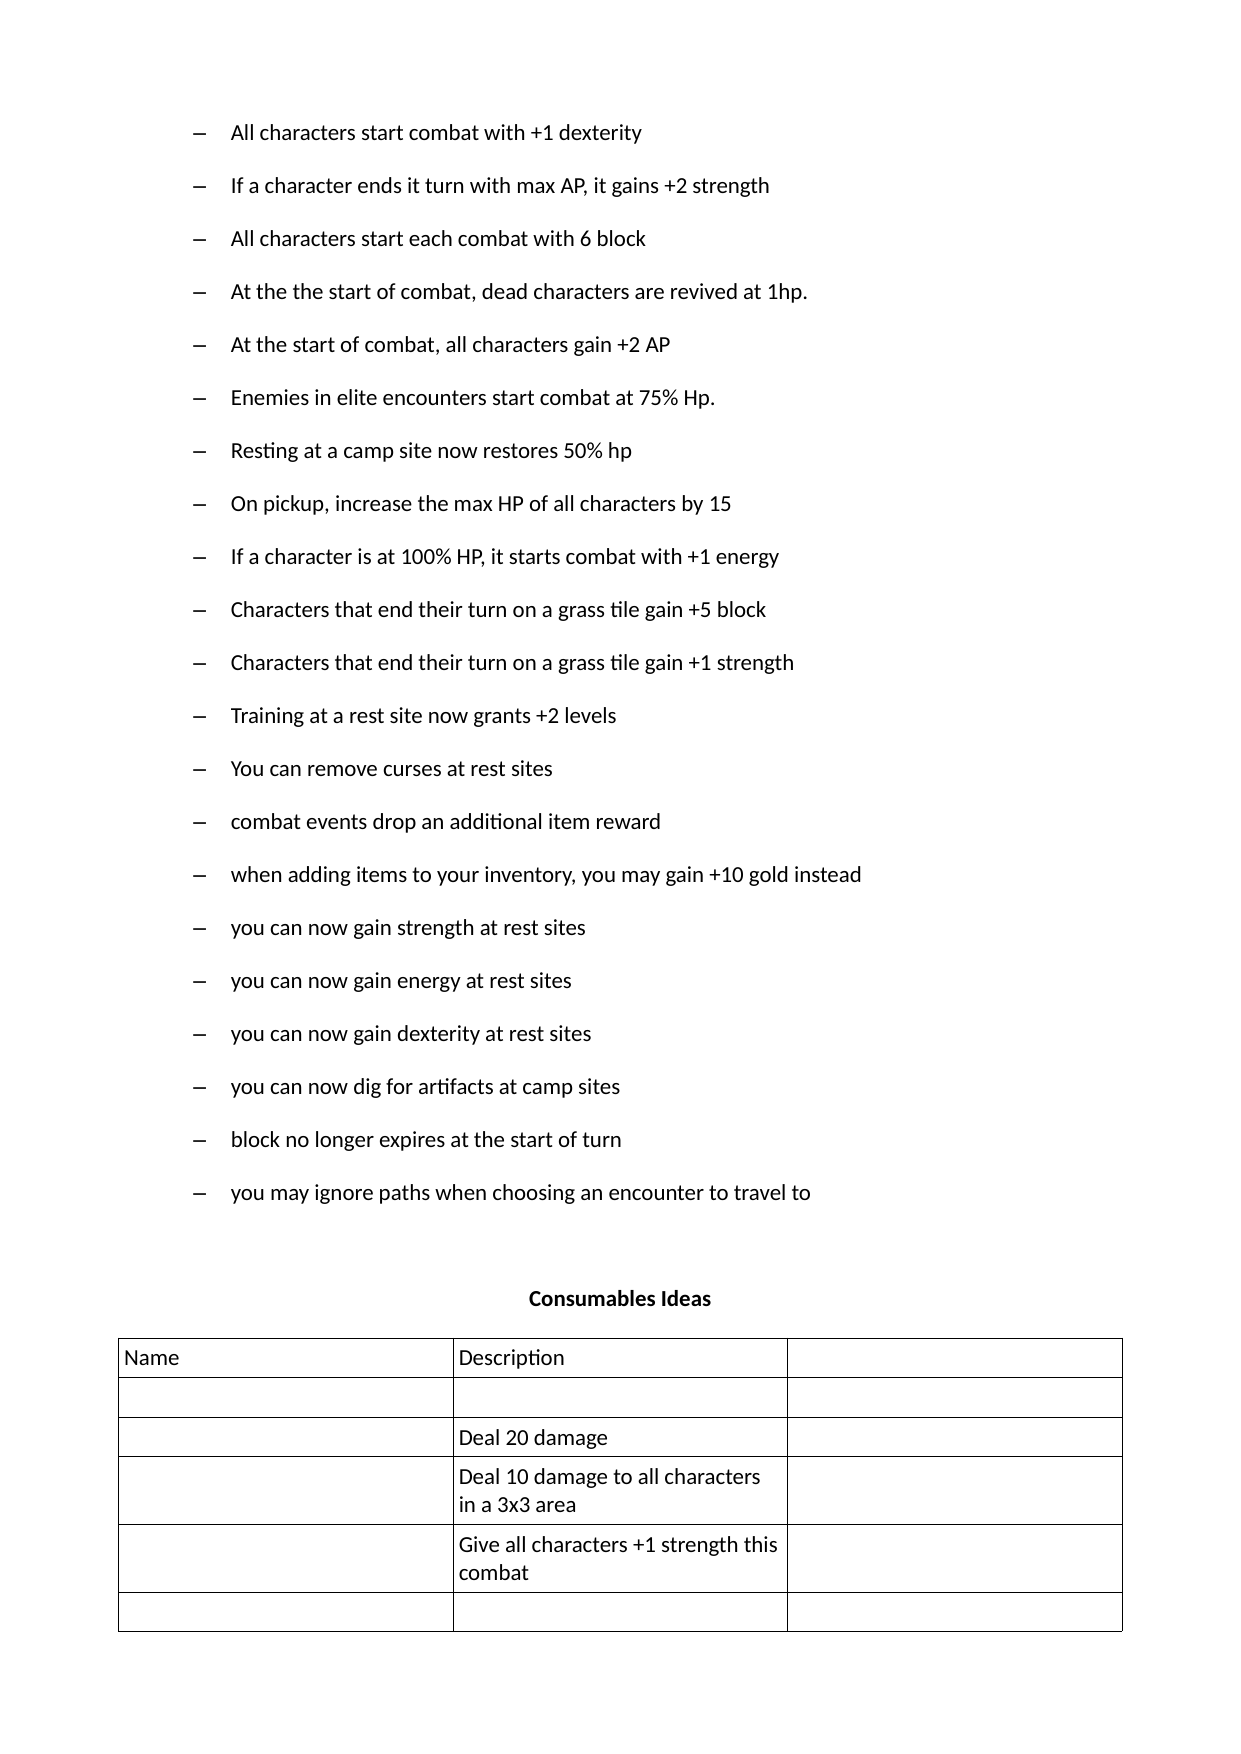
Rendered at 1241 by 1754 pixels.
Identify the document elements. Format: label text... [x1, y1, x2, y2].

list Resting at a camp site now restores 50% hp [193, 436, 1122, 464]
table_cell [119, 1457, 453, 1524]
table_cell [454, 1593, 787, 1631]
table_cell [788, 1378, 1122, 1417]
list At the start of combat, all characters gain +2 AP [193, 330, 1122, 358]
list Training at a rest site now grants +2 levels [193, 701, 1122, 729]
table_cell [788, 1457, 1122, 1524]
list when adding items to your inventory, you may gain +10 gold instead [193, 860, 1122, 888]
list You can remove curses at rest sites [193, 754, 1122, 782]
list block no longer expires at the start of turn [193, 1126, 1122, 1153]
table_cell [119, 1593, 453, 1631]
table_cell [788, 1593, 1122, 1631]
table_cell [119, 1525, 453, 1592]
table_header Name [119, 1339, 453, 1377]
list you can now gain dexterity at rest sites [193, 1019, 1122, 1047]
table_cell Give all characters +1 strength this combat [454, 1525, 787, 1592]
list If a character ends it turn with max AP, it gains +2 strength [193, 171, 1122, 199]
table_cell Deal 20 damage [454, 1418, 787, 1456]
table_cell Deal 10 damage to all characters in a 3x3 area [454, 1457, 787, 1524]
text Consumables Ideas [118, 1284, 1122, 1313]
list At the the start of combat, dead characters are revived at 1hp. [193, 277, 1122, 305]
list you can now gain energy at rest sites [193, 966, 1122, 994]
list combat events drop an additional item reward [193, 807, 1122, 835]
list On pickup, increase the max HP of all characters by 15 [193, 489, 1122, 517]
table_header [788, 1339, 1122, 1377]
list you can now gain strength at rest sites [193, 913, 1122, 941]
list you can now dig for artifacts at camp sites [193, 1072, 1122, 1101]
list If a character is at 100% HP, it starts combat with +1 energy [193, 542, 1122, 570]
table_cell [788, 1418, 1122, 1456]
list Characters that end their turn on a grass tile gain +1 strength [193, 648, 1122, 676]
list All characters start each combat with 6 block [193, 224, 1122, 252]
list Enemies in elite encounters start combat at 75% Hp. [193, 383, 1122, 411]
table_cell [788, 1525, 1122, 1592]
list Characters that end their turn on a grass tile gain +5 block [193, 595, 1122, 623]
list All characters start combat with +1 dexterity [193, 118, 1122, 146]
table_cell [119, 1418, 453, 1456]
list you may ignore paths when choosing an encounter to travel to [193, 1178, 1122, 1207]
table_cell [119, 1378, 453, 1417]
table_cell [454, 1378, 787, 1417]
table_header Description [454, 1339, 787, 1377]
